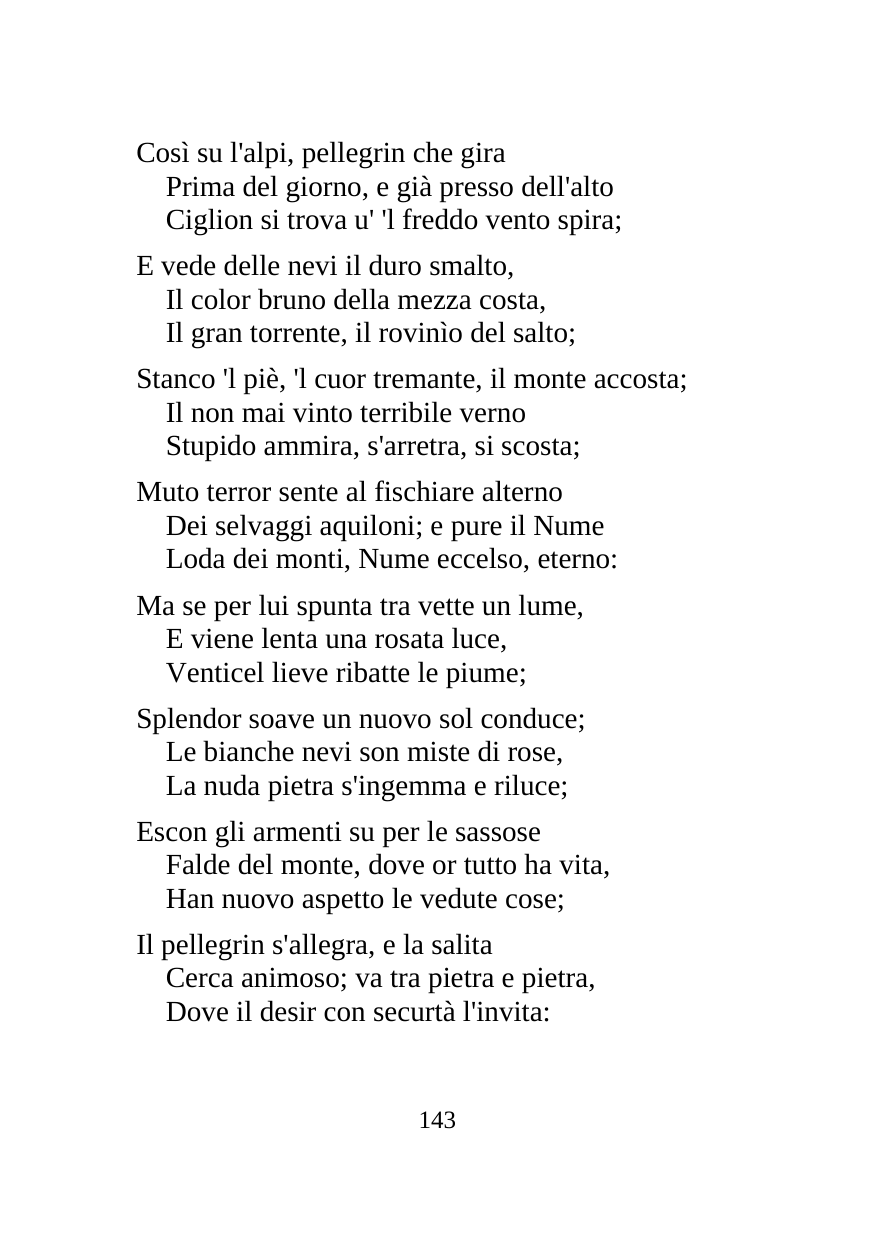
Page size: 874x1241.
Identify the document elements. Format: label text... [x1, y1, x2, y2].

text Così su l'alpi, pellegrin che gira Prima del giorno, e già presso dell'alto Ciglion si trova u' 'l freddo vento spira; [136, 135, 768, 236]
text Il pellegrin s'allegra, e la salita Cerca animoso; va tra pietra e pietra, Dove il desir con securtà l'invita: [136, 927, 768, 1028]
text Escon gli armenti su per le sassose Falde del monte, dove or tutto ha vita, Han nuovo aspetto le vedute cose; [136, 814, 768, 914]
text Ma se per lui spunta tra vette un lume, E viene lenta una rosata luce, Venticel lieve ribatte le piume; [136, 588, 768, 688]
text Stanco 'l piè, 'l cuor tremante, il monte accosta; Il non mai vinto terribile verno Stupido ammira, s'arretra, si scosta; [136, 361, 768, 462]
text E vede delle nevi il duro smalto, Il color bruno della mezza costa, Il gran torrente, il rovinìo del salto; [136, 248, 768, 349]
text Muto terror sente al fischiare alterno Dei selvaggi aquiloni; e pure il Nume Loda dei monti, Nume eccelso, eterno: [136, 474, 768, 575]
text Splendor soave un nuovo sol conduce; Le bianche nevi son miste di rose, La nuda pietra s'ingemma e riluce; [136, 701, 768, 801]
